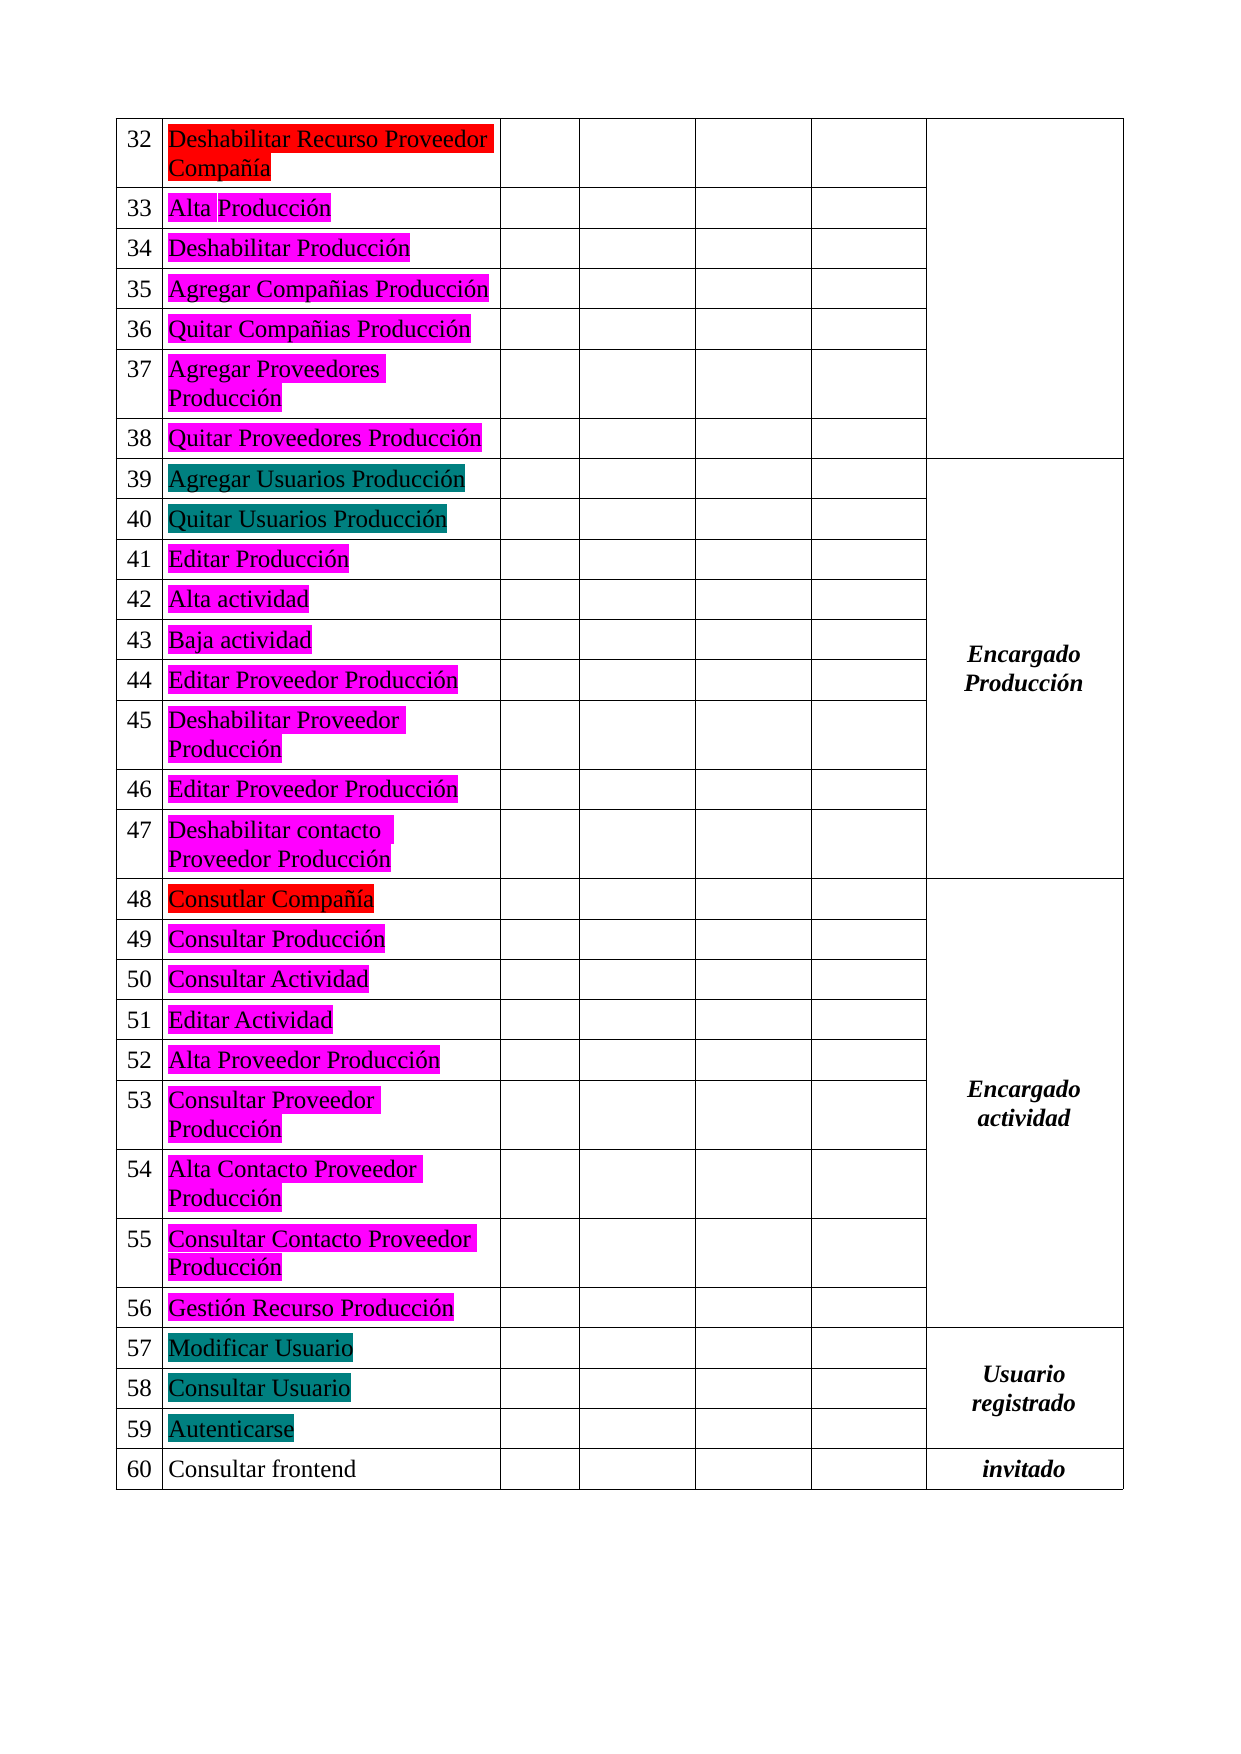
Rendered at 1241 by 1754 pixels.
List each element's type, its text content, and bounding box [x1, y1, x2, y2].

table_cell Encargado Producción [927, 459, 1123, 878]
table_cell [580, 620, 695, 659]
table_cell Editar Proveedor Producción [163, 660, 500, 700]
table_cell Deshabilitar Producción [163, 229, 500, 268]
table_cell [580, 1150, 695, 1218]
table_cell Alta Proveedor Producción [163, 1040, 500, 1080]
table_cell Alta actividad [163, 580, 500, 619]
table_cell [696, 660, 811, 700]
table_cell [927, 119, 1123, 458]
table_cell Deshabilitar Proveedor Producción [163, 701, 500, 769]
table_cell [501, 188, 579, 227]
table_cell [696, 960, 811, 999]
table_cell Agregar Compañias Producción [163, 269, 500, 308]
table_cell [580, 188, 695, 227]
table_cell 50 [117, 960, 162, 999]
table_cell [812, 229, 926, 268]
table_cell [580, 350, 695, 417]
table_cell [812, 419, 926, 458]
table_cell [580, 810, 695, 878]
table_cell 56 [117, 1288, 162, 1327]
table_cell Quitar Compañias Producción [163, 309, 500, 348]
table_cell [501, 701, 579, 769]
table_cell [812, 701, 926, 769]
table_cell [580, 269, 695, 308]
table_cell [696, 1409, 811, 1448]
table_cell 37 [117, 350, 162, 417]
table_cell [812, 269, 926, 308]
table_cell [580, 960, 695, 999]
table_cell [696, 1219, 811, 1287]
table_cell [501, 810, 579, 878]
table_cell Consultar Actividad [163, 960, 500, 999]
table_cell [696, 1449, 811, 1488]
table_cell [696, 879, 811, 918]
table_cell Quitar Proveedores Producción [163, 419, 500, 458]
table_cell [812, 810, 926, 878]
table_cell [501, 1081, 579, 1149]
table_cell [501, 1040, 579, 1080]
table_cell Usuario registrado [927, 1328, 1123, 1448]
table_cell [696, 188, 811, 227]
table_cell [580, 119, 695, 187]
table_cell [580, 459, 695, 498]
table_cell 44 [117, 660, 162, 700]
table_cell [501, 350, 579, 417]
table_cell 60 [117, 1449, 162, 1488]
table_cell Alta Contacto Proveedor Producción [163, 1150, 500, 1218]
table_cell [812, 350, 926, 417]
table_cell [501, 269, 579, 308]
table_cell [812, 1040, 926, 1080]
table_cell 59 [117, 1409, 162, 1448]
table_cell 51 [117, 1000, 162, 1039]
table_cell Consultar Usuario [163, 1369, 500, 1408]
table_cell [812, 188, 926, 227]
table_cell 32 [117, 119, 162, 187]
table_cell [501, 229, 579, 268]
table_cell [812, 540, 926, 579]
table_cell [501, 1288, 579, 1327]
table_cell Baja actividad [163, 620, 500, 659]
table_cell [580, 1449, 695, 1488]
table_cell [501, 119, 579, 187]
table_cell Gestión Recurso Producción [163, 1288, 500, 1327]
table_cell 33 [117, 188, 162, 227]
table_cell Modificar Usuario [163, 1328, 500, 1367]
table_cell invitado [927, 1449, 1123, 1488]
table_cell 45 [117, 701, 162, 769]
table_cell [696, 1040, 811, 1080]
table_cell Deshabilitar Recurso Proveedor Compañía [163, 119, 500, 187]
table_cell [580, 1328, 695, 1367]
table_cell [501, 1409, 579, 1448]
table_cell [501, 540, 579, 579]
table_cell [696, 1369, 811, 1408]
table_cell 40 [117, 499, 162, 538]
table_cell 42 [117, 580, 162, 619]
table_cell [696, 1150, 811, 1218]
table_cell [696, 350, 811, 417]
table_cell [812, 920, 926, 959]
table_cell [696, 580, 811, 619]
table_cell [812, 580, 926, 619]
table_cell [580, 920, 695, 959]
table_cell [501, 879, 579, 918]
table_cell [501, 1449, 579, 1488]
table_cell [501, 309, 579, 348]
table_cell 38 [117, 419, 162, 458]
table_cell [696, 119, 811, 187]
table_cell Consutlar Compañía [163, 879, 500, 918]
table_cell [501, 1219, 579, 1287]
table_cell 55 [117, 1219, 162, 1287]
table_cell [812, 1369, 926, 1408]
table_cell [696, 419, 811, 458]
table_cell 53 [117, 1081, 162, 1149]
table_cell Consultar frontend [163, 1449, 500, 1488]
table_cell Consultar Contacto Proveedor Producción [163, 1219, 500, 1287]
table_cell [812, 1150, 926, 1218]
table_cell 41 [117, 540, 162, 579]
table_cell [812, 1000, 926, 1039]
table_cell [696, 1328, 811, 1367]
table_cell [501, 960, 579, 999]
table_cell [696, 459, 811, 498]
table_cell [812, 1409, 926, 1448]
table_cell [580, 1040, 695, 1080]
table_cell [812, 309, 926, 348]
table_cell [696, 540, 811, 579]
table_cell Consultar Producción [163, 920, 500, 959]
table_cell [501, 620, 579, 659]
table_cell [580, 229, 695, 268]
table_cell [696, 229, 811, 268]
table_cell Editar Producción [163, 540, 500, 579]
table_cell [501, 1000, 579, 1039]
table_cell [580, 1288, 695, 1327]
table_cell [696, 920, 811, 959]
table_cell 48 [117, 879, 162, 918]
table_cell [812, 1328, 926, 1367]
table_cell [696, 1288, 811, 1327]
table_cell [580, 701, 695, 769]
table_cell [812, 770, 926, 809]
table_cell [580, 1219, 695, 1287]
table_cell [501, 920, 579, 959]
table_cell Encargado actividad [927, 879, 1123, 1327]
table_cell [580, 540, 695, 579]
table_cell [580, 770, 695, 809]
table_cell [696, 309, 811, 348]
table_cell [696, 1000, 811, 1039]
table_cell [812, 660, 926, 700]
table_cell [812, 1288, 926, 1327]
table_cell Agregar Proveedores Producción [163, 350, 500, 417]
table_cell 57 [117, 1328, 162, 1367]
table_cell Consultar Proveedor Producción [163, 1081, 500, 1149]
table_cell 46 [117, 770, 162, 809]
table_cell [580, 1369, 695, 1408]
table_cell 39 [117, 459, 162, 498]
table_cell [812, 119, 926, 187]
table_cell 58 [117, 1369, 162, 1408]
table_cell [812, 499, 926, 538]
table_cell [580, 1081, 695, 1149]
table_cell Alta Producción [163, 188, 500, 227]
table_cell [501, 770, 579, 809]
table_cell [580, 499, 695, 538]
table_cell Editar Actividad [163, 1000, 500, 1039]
table_cell [696, 269, 811, 308]
table_cell Quitar Usuarios Producción [163, 499, 500, 538]
table_cell [501, 1369, 579, 1408]
table_cell [812, 1081, 926, 1149]
table_cell [696, 770, 811, 809]
table_cell [580, 1000, 695, 1039]
table_cell [501, 1150, 579, 1218]
table_cell 34 [117, 229, 162, 268]
table_cell [501, 1328, 579, 1367]
table_cell [812, 879, 926, 918]
table_cell [501, 580, 579, 619]
table_cell [580, 580, 695, 619]
table_cell 36 [117, 309, 162, 348]
table_cell [501, 459, 579, 498]
table_cell [580, 419, 695, 458]
table_cell Autenticarse [163, 1409, 500, 1448]
table_cell [812, 960, 926, 999]
table_cell 47 [117, 810, 162, 878]
table_cell [696, 499, 811, 538]
table_cell Editar Proveedor Producción [163, 770, 500, 809]
table_cell [812, 459, 926, 498]
table_cell [580, 309, 695, 348]
table_cell 52 [117, 1040, 162, 1080]
table_cell [812, 1219, 926, 1287]
table_cell [696, 701, 811, 769]
table_cell [501, 660, 579, 700]
table_cell [696, 1081, 811, 1149]
table_cell [501, 499, 579, 538]
table_cell [812, 1449, 926, 1488]
table_cell [696, 810, 811, 878]
table_cell Agregar Usuarios Producción [163, 459, 500, 498]
table_cell 54 [117, 1150, 162, 1218]
table_cell 43 [117, 620, 162, 659]
table_cell [696, 620, 811, 659]
table_cell [580, 879, 695, 918]
table_cell [501, 419, 579, 458]
table_cell 49 [117, 920, 162, 959]
table_cell [580, 660, 695, 700]
table_cell 35 [117, 269, 162, 308]
table_cell Deshabilitar contacto Proveedor Producción [163, 810, 500, 878]
table_cell [580, 1409, 695, 1448]
table_cell [812, 620, 926, 659]
